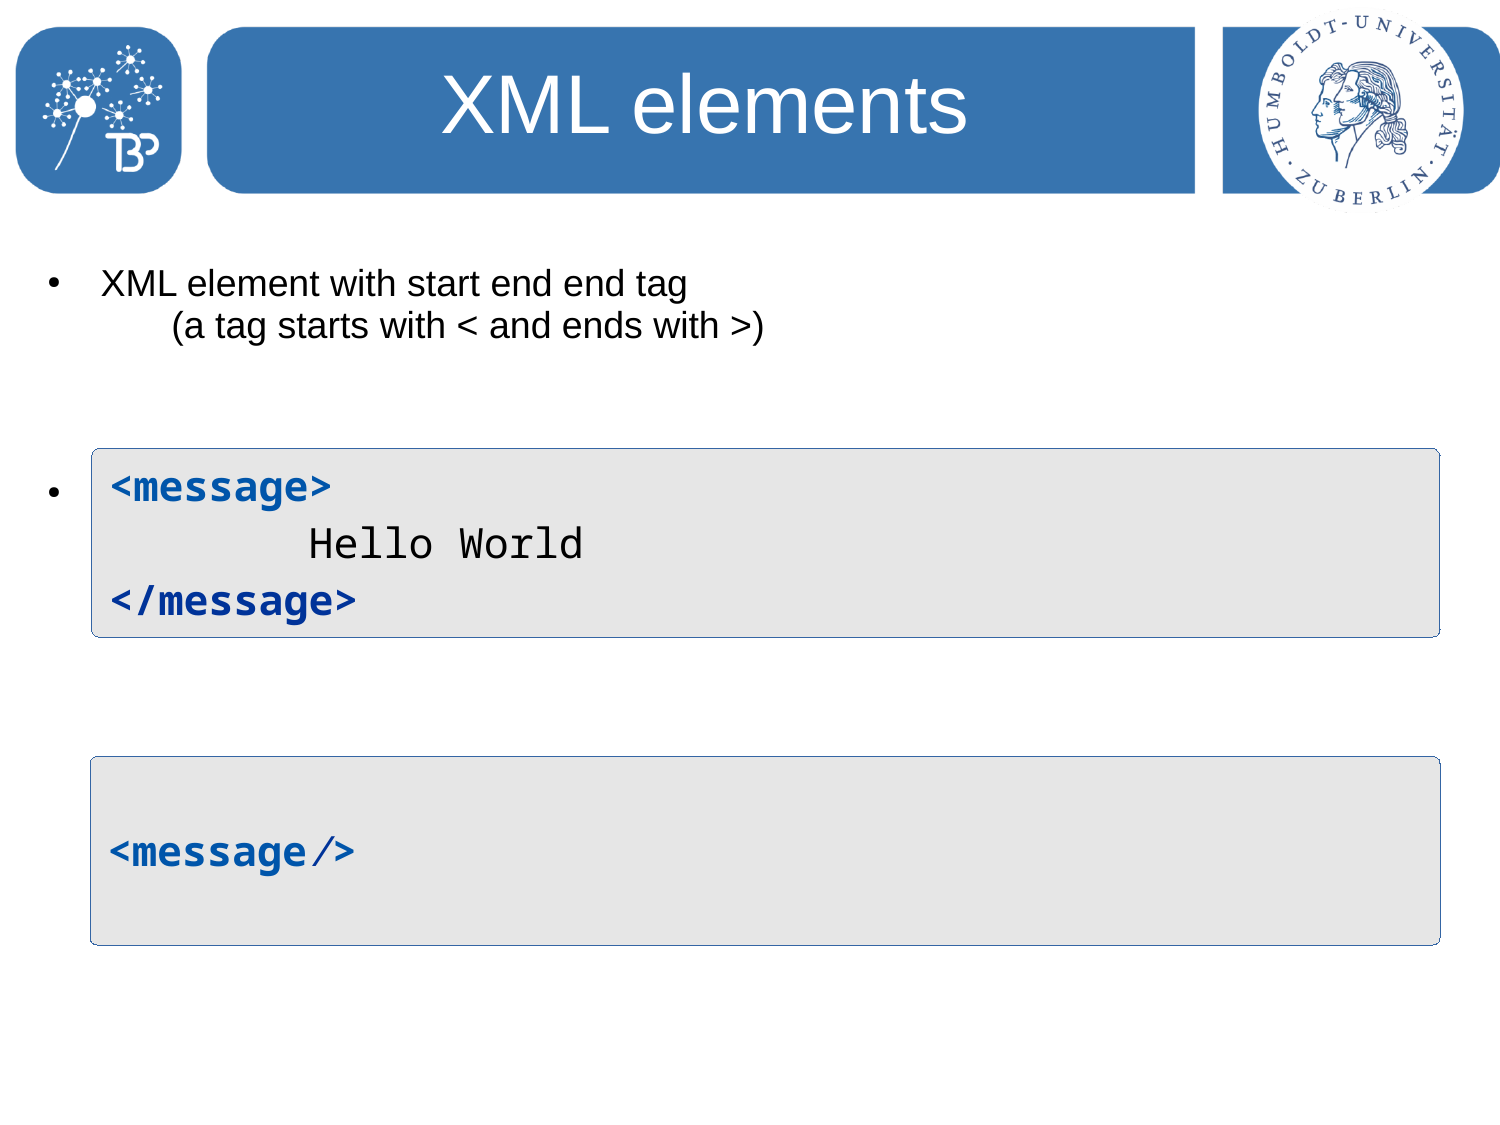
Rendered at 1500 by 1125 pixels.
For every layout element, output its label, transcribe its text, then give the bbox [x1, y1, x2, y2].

title XML elements [240, 45, 1171, 165]
picture [15, 7, 1500, 213]
list XML element with start end end tag (a tag starts with < and ends with >) empty XML element [15, 254, 1500, 1074]
text_box [90, 756, 1441, 946]
text_box <message> Hello World </message> [91, 448, 1441, 638]
